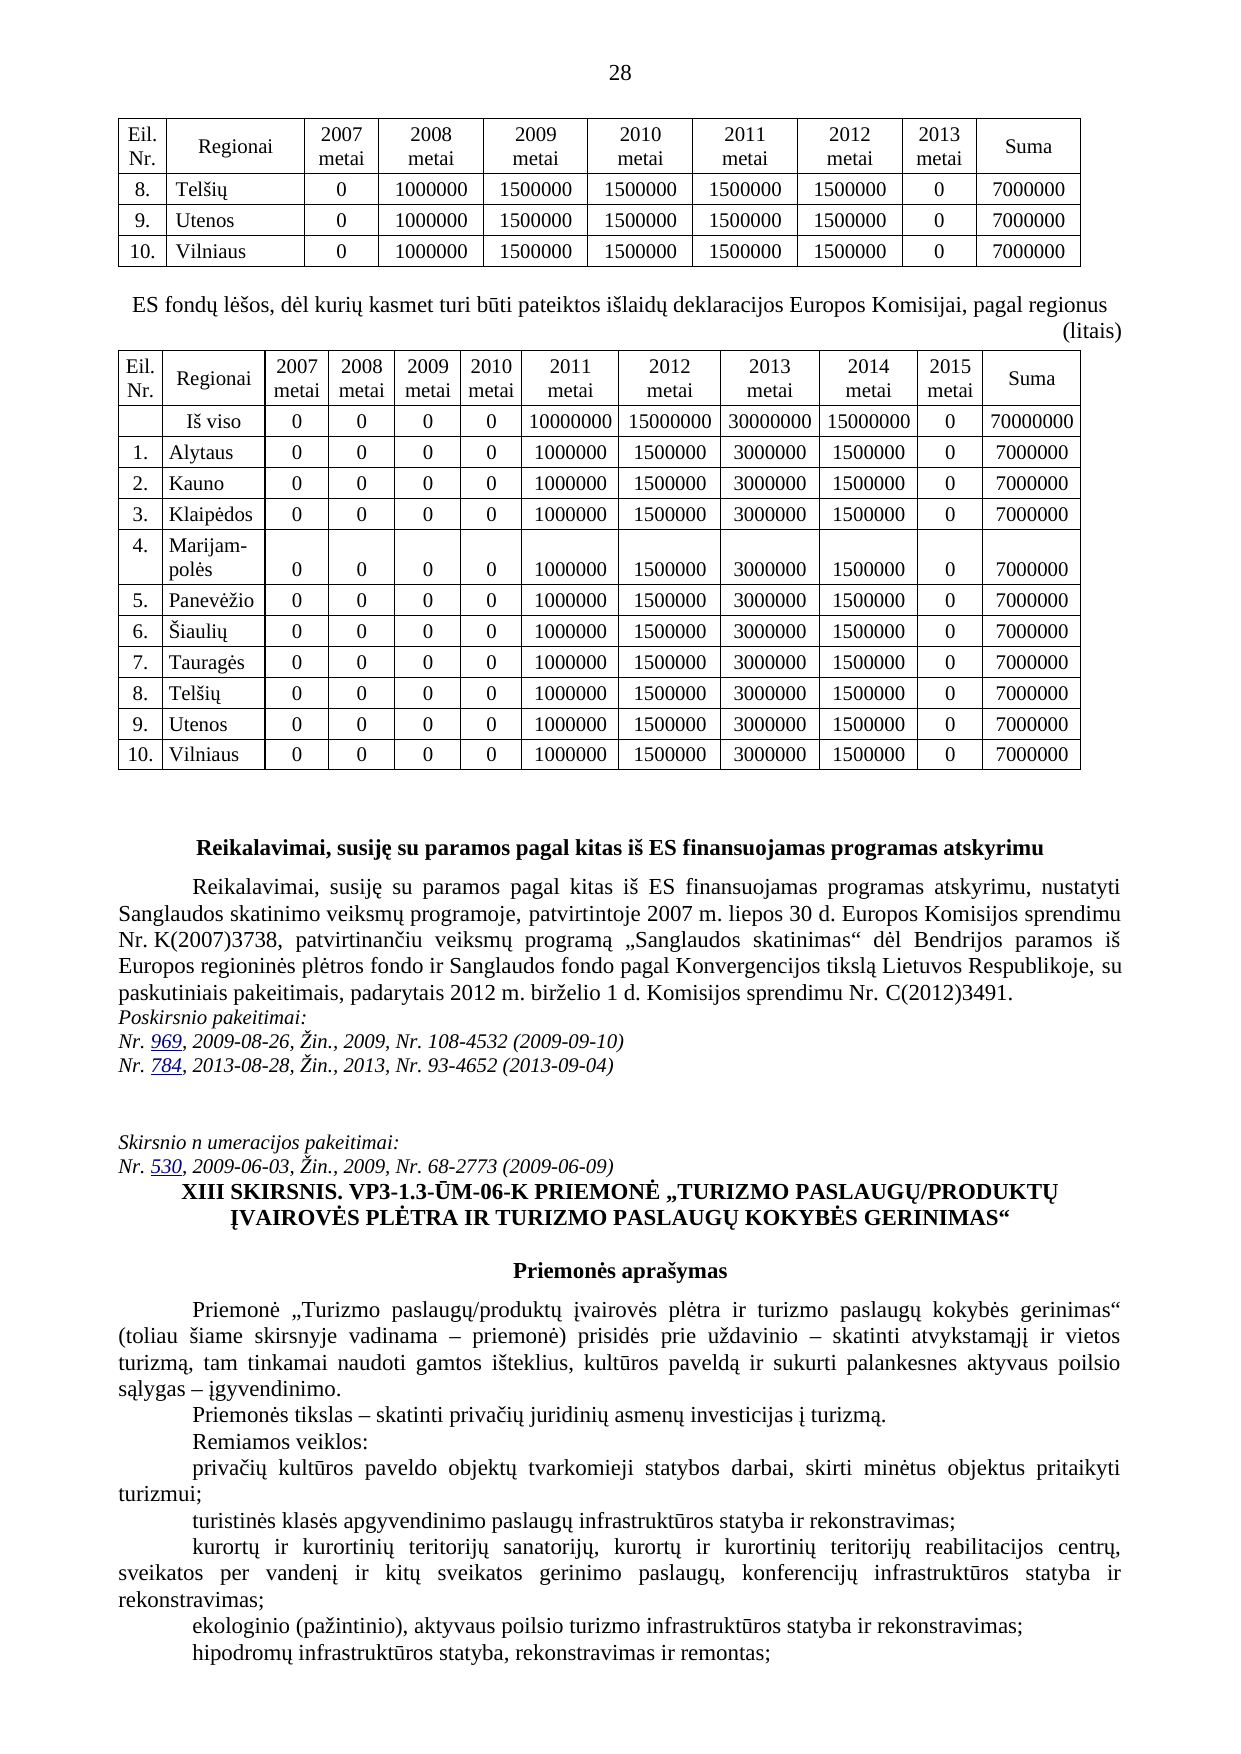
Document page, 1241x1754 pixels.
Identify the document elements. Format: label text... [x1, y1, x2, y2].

table_cell 0 [918, 740, 982, 769]
table_cell Kauno [163, 468, 264, 498]
table_header 2013 metai [721, 351, 819, 405]
subtitle XIII SKIRSNIS. VP3-1.3-ŪM-06-K PRIEMONĖ „TURIZMO PASLAUGŲ/PRODUKTŲ ĮVAIROVĖS PLĖTRA IR TURIZMO PASLAUGŲ KOKYBĖS GERINIMAS“ [118, 1178, 1122, 1231]
table_cell 0 [461, 709, 521, 738]
table_cell 1500000 [693, 236, 797, 266]
table_cell 0 [266, 437, 328, 467]
table_header 2013 metai [903, 119, 976, 173]
table_cell 0 [329, 437, 394, 467]
table_cell 7000000 [983, 740, 1080, 769]
table_cell 1500000 [619, 468, 720, 498]
table_cell 1000000 [379, 205, 483, 235]
table_header 2015 metai [918, 351, 982, 405]
table_cell 1000000 [522, 647, 618, 677]
table_cell 0 [395, 709, 460, 738]
table_cell 1000000 [522, 678, 618, 707]
table_cell 1500000 [484, 236, 587, 266]
table_cell 8. [119, 174, 166, 204]
table_cell 0 [918, 616, 982, 646]
table_cell 0 [903, 236, 976, 266]
text turistinės klasės apgyvendinimo paslaugų infrastruktūros statyba ir rekonstravimas; [118, 1507, 1122, 1533]
table_cell 0 [918, 468, 982, 498]
table_cell 0 [918, 647, 982, 677]
table_cell 10. [119, 740, 162, 769]
table_cell Marijam­polės [163, 530, 264, 584]
table_cell 0 [329, 709, 394, 738]
table_cell 10000000 [522, 406, 618, 436]
text Nr. 530, 2009-06-03, Žin., 2009, Nr. 68-2773 (2009-06-09) [118, 1154, 1122, 1178]
table_cell 0 [395, 647, 460, 677]
table_cell 1500000 [588, 174, 692, 204]
table_cell 3000000 [721, 585, 819, 615]
table_cell 15000000 [820, 406, 917, 436]
table_cell 1500000 [820, 585, 917, 615]
table_cell Klaipėdos [163, 499, 264, 529]
table_cell 7000000 [983, 437, 1080, 467]
table_cell 3000000 [721, 709, 819, 738]
table_cell 3000000 [721, 499, 819, 529]
table_cell 0 [329, 616, 394, 646]
table_cell 0 [395, 616, 460, 646]
text Remiamos veiklos: [118, 1428, 1122, 1454]
table_cell 7000000 [983, 709, 1080, 738]
table_cell 0 [305, 236, 378, 266]
text hipodromų infrastruktūros statyba, rekonstravimas ir remontas; [118, 1638, 1122, 1665]
table_cell 0 [461, 678, 521, 707]
table_cell 0 [395, 437, 460, 467]
table_cell 0 [266, 468, 328, 498]
table_cell 1. [119, 437, 162, 467]
table_cell 7000000 [983, 468, 1080, 498]
table_cell 1000000 [522, 437, 618, 467]
table_cell 0 [266, 740, 328, 769]
table_header Eil. Nr. [119, 351, 162, 405]
table_cell 15000000 [619, 406, 720, 436]
table_cell 7000000 [977, 236, 1080, 266]
table_cell 0 [461, 468, 521, 498]
table_cell 1500000 [820, 740, 917, 769]
table_cell 1500000 [619, 647, 720, 677]
table_cell 7000000 [983, 585, 1080, 615]
table_header 2012 metai [798, 119, 902, 173]
table_cell 1000000 [522, 530, 618, 584]
table_cell 3000000 [721, 678, 819, 707]
table_cell 0 [461, 499, 521, 529]
table_cell 0 [266, 530, 328, 584]
table_cell Alytaus [163, 437, 264, 467]
table_cell 0 [329, 585, 394, 615]
table_cell 3000000 [721, 437, 819, 467]
table_cell 0 [395, 406, 460, 436]
table_cell 0 [903, 205, 976, 235]
table_header Regionai [163, 351, 264, 405]
table_cell 1500000 [693, 174, 797, 204]
table_header 2010 metai [461, 351, 521, 405]
table_cell 4. [119, 530, 162, 584]
table_cell 3000000 [721, 647, 819, 677]
table_cell [119, 406, 162, 436]
table_cell 0 [461, 530, 521, 584]
table_cell 1500000 [619, 437, 720, 467]
table_cell 0 [918, 585, 982, 615]
table_cell 1500000 [619, 499, 720, 529]
table_cell Šiaulių [163, 616, 264, 646]
table_cell 0 [329, 406, 394, 436]
text ES fondų lėšos, dėl kurių kasmet turi būti pateiktos išlaidų deklaracijos Europos Komisijai, pagal regionus [118, 291, 1122, 317]
table_cell 0 [918, 530, 982, 584]
table_header Regionai [167, 119, 304, 173]
table_cell 7000000 [983, 530, 1080, 584]
table_cell 1000000 [522, 616, 618, 646]
table_cell 0 [903, 174, 976, 204]
table_cell 1500000 [619, 678, 720, 707]
text Reikalavimai, susiję su paramos pagal kitas iš ES finansuojamas programas atskyrimu [118, 834, 1122, 861]
table_cell 8. [119, 678, 162, 707]
table_cell 1500000 [484, 174, 587, 204]
table_header 2008 metai [329, 351, 394, 405]
table_cell 0 [395, 585, 460, 615]
text Nr. 969, 2009-08-26, Žin., 2009, Nr. 108-4532 (2009-09-10) [118, 1029, 1122, 1053]
table_cell 7000000 [983, 678, 1080, 707]
table_cell 1000000 [379, 174, 483, 204]
table_cell 1500000 [820, 647, 917, 677]
table_cell 1000000 [522, 499, 618, 529]
table_cell 1500000 [820, 468, 917, 498]
table_header 2011 metai [522, 351, 618, 405]
table_cell Vilniaus [163, 740, 264, 769]
table_cell Tauragės [163, 647, 264, 677]
table_cell Vilniaus [167, 236, 304, 266]
table_cell 1500000 [798, 174, 902, 204]
table_cell 0 [918, 709, 982, 738]
table_cell 7000000 [977, 174, 1080, 204]
text (litais) [118, 317, 1122, 344]
table_cell 1000000 [522, 468, 618, 498]
table_cell 0 [918, 437, 982, 467]
table_cell 0 [918, 678, 982, 707]
text Priemonės tikslas – skatinti privačių juridinių asmenų investicijas į turizmą. [118, 1401, 1122, 1428]
table_header 2010 metai [588, 119, 692, 173]
table_cell 1500000 [619, 616, 720, 646]
table_cell 6. [119, 616, 162, 646]
table_cell 1500000 [588, 236, 692, 266]
table_cell 1000000 [522, 709, 618, 738]
text kurortų ir kurortinių teritorijų sanatorijų, kurortų ir kurortinių teritorijų reabilitacijos centrų, sveikatos per vandenį ir kitų sveikatos gerinimo paslaugų, konferencijų infrastruktūros statyba ir rekonstravimas; [118, 1533, 1122, 1612]
table_cell 0 [461, 616, 521, 646]
table_header 2009 metai [395, 351, 460, 405]
table_cell 9. [119, 709, 162, 738]
table_cell Utenos [163, 709, 264, 738]
table_cell 7000000 [977, 205, 1080, 235]
table_cell 0 [266, 709, 328, 738]
text privačių kultūros paveldo objektų tvarkomieji statybos darbai, skirti minėtus objektus pritaikyti turizmui; [118, 1454, 1122, 1507]
text Priemonė „Turizmo paslaugų/produktų įvairovės plėtra ir turizmo paslaugų kokybės gerinimas“ (toliau šiame skirsnyje vadinama – priemonė) prisidės prie uždavinio – skatinti atvykstamąjį ir vietos turizmą, tam tinkamai naudoti gamtos išteklius, kultūros paveldą ir sukurti palankesnes aktyvaus poilsio sąlygas – įgyvendinimo. [118, 1296, 1122, 1401]
table_header 2007 metai [305, 119, 378, 173]
table_cell 1500000 [798, 236, 902, 266]
table_cell 0 [329, 740, 394, 769]
table_cell 5. [119, 585, 162, 615]
table_cell 7000000 [983, 616, 1080, 646]
table_cell 3000000 [721, 740, 819, 769]
table_header Eil. Nr. [119, 119, 166, 173]
table_cell 0 [395, 740, 460, 769]
table_cell 7000000 [983, 647, 1080, 677]
table_cell 2. [119, 468, 162, 498]
table_cell 1500000 [798, 205, 902, 235]
table_cell 30000000 [721, 406, 819, 436]
table_cell 10. [119, 236, 166, 266]
table_cell 0 [266, 585, 328, 615]
table_cell 0 [266, 616, 328, 646]
table_cell 0 [461, 437, 521, 467]
table_cell 1500000 [619, 740, 720, 769]
table_cell Panevėžio [163, 585, 264, 615]
table_cell 7. [119, 647, 162, 677]
table_cell 3. [119, 499, 162, 529]
table_cell 3000000 [721, 468, 819, 498]
table_cell 1500000 [484, 205, 587, 235]
table_cell 70000000 [983, 406, 1080, 436]
text Reikalavimai, susiję su paramos pagal kitas iš ES finansuojamas programas atskyrimu, nustatyti Sanglaudos skatinimo veiksmų programoje, patvirtintoje 2007 m. liepos 30 d. Europos Komisijos sprendimu Nr. K(2007)3738, patvirtinančiu veiksmų programą „Sanglaudos skatinimas“ dėl Bendrijos paramos iš Europos regioninės plėtros fondo ir Sanglaudos fondo pagal Konvergencijos tikslą Lietuvos Respublikoje, su paskutiniais pakeitimais, padarytais 2012 m. birželio 1 d. Komisijos sprendimu Nr. C(2012)3491. [118, 873, 1122, 1005]
table_cell 0 [461, 585, 521, 615]
table_cell 1000000 [379, 236, 483, 266]
table_cell 1500000 [619, 709, 720, 738]
table_cell Telšių [163, 678, 264, 707]
text Skirsnio n umeracijos pakeitimai: [118, 1130, 1122, 1154]
table_header 2011 metai [693, 119, 797, 173]
table_cell 0 [329, 499, 394, 529]
table_cell 0 [461, 740, 521, 769]
table_cell 3000000 [721, 616, 819, 646]
table_cell 1500000 [619, 585, 720, 615]
table_cell 3000000 [721, 530, 819, 584]
table_cell Telšių [167, 174, 304, 204]
table_cell 0 [395, 530, 460, 584]
table_cell 9. [119, 205, 166, 235]
table_cell 0 [305, 205, 378, 235]
table_header Suma [983, 351, 1080, 405]
table_cell 1500000 [820, 499, 917, 529]
table_cell 0 [395, 468, 460, 498]
table_cell 1000000 [522, 740, 618, 769]
table_cell Iš viso [163, 406, 264, 436]
table_cell 1500000 [820, 437, 917, 467]
table_cell 0 [329, 678, 394, 707]
table_cell 0 [918, 499, 982, 529]
table_header 2009 metai [484, 119, 587, 173]
table_cell 0 [395, 499, 460, 529]
text Nr. 784, 2013-08-28, Žin., 2013, Nr. 93-4652 (2013-09-04) [118, 1053, 1122, 1077]
table_header 2012 metai [619, 351, 720, 405]
table_cell 0 [266, 647, 328, 677]
table_cell 0 [461, 647, 521, 677]
table_cell 1000000 [522, 585, 618, 615]
table_cell 1500000 [820, 709, 917, 738]
table_cell 0 [266, 406, 328, 436]
table_cell 1500000 [588, 205, 692, 235]
table_header 2014 metai [820, 351, 917, 405]
text ekologinio (pažintinio), aktyvaus poilsio turizmo infrastruktūros statyba ir rekonstravimas; [118, 1612, 1122, 1638]
table_cell 0 [329, 468, 394, 498]
table_header 2008 metai [379, 119, 483, 173]
table_header Suma [977, 119, 1080, 173]
table_cell 1500000 [820, 678, 917, 707]
table_cell 1500000 [693, 205, 797, 235]
table_cell 1500000 [820, 616, 917, 646]
table_cell 1500000 [820, 530, 917, 584]
table_cell 7000000 [983, 499, 1080, 529]
text Poskirsnio pakeitimai: [118, 1005, 1122, 1029]
table_cell 0 [266, 678, 328, 707]
table_cell 0 [266, 499, 328, 529]
text Priemonės aprašymas [118, 1257, 1122, 1283]
table_cell 0 [918, 406, 982, 436]
table_cell 0 [329, 647, 394, 677]
table_header 2007 metai [266, 351, 328, 405]
table_cell 0 [395, 678, 460, 707]
table_cell Utenos [167, 205, 304, 235]
table_cell 0 [461, 406, 521, 436]
table_cell 0 [329, 530, 394, 584]
table_cell 1500000 [619, 530, 720, 584]
table_cell 0 [305, 174, 378, 204]
